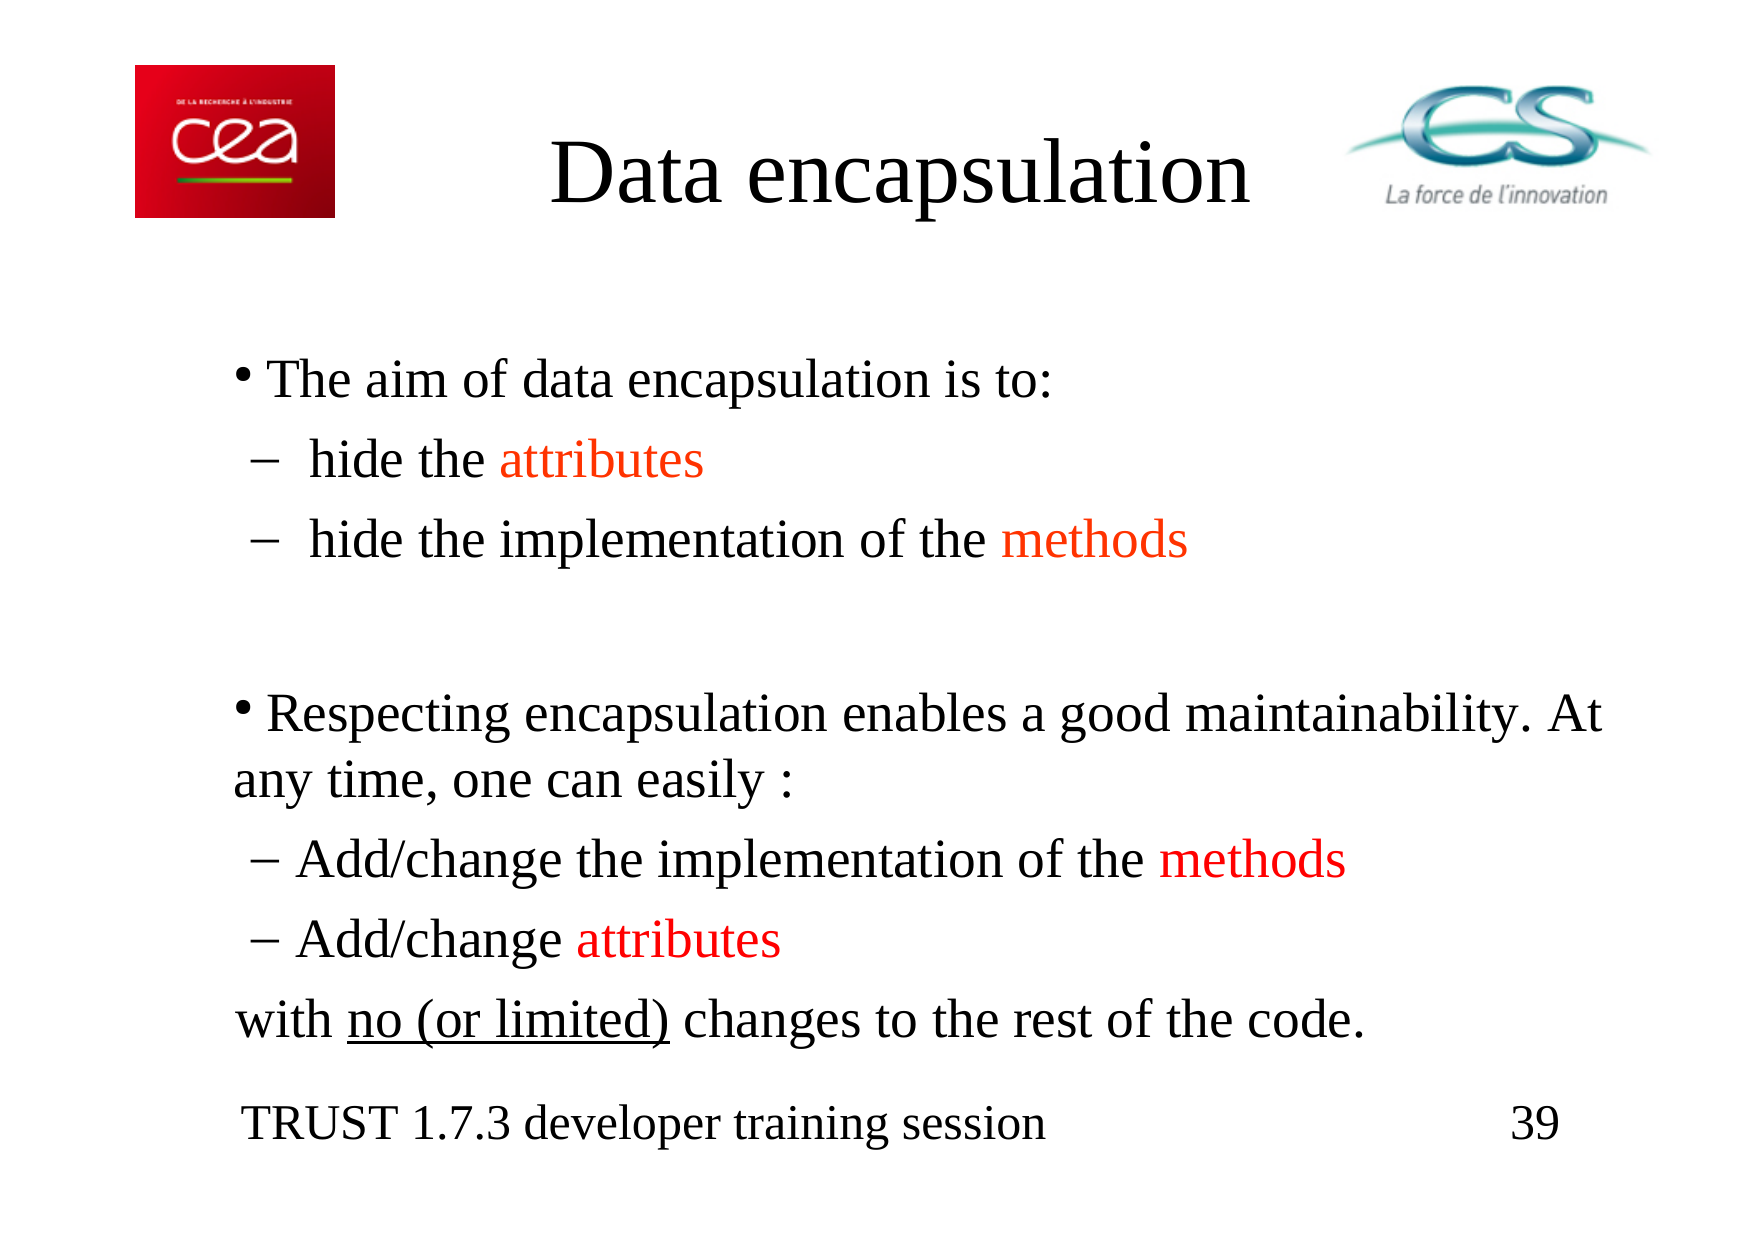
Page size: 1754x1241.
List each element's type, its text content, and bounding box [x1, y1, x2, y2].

picture [1577, 73, 1662, 218]
title Data encapsulation [225, 71, 1577, 252]
picture [135, 65, 335, 218]
list The aim of data encapsulation is to: hide the attributes hide the implementation of the methods Respecting encapsulation enables a good maintainability. At any time, one can easily : Add/change the implementation of the methods Add/change attributes with no (or limited) changes to the rest of the code. [165, 252, 1636, 1063]
